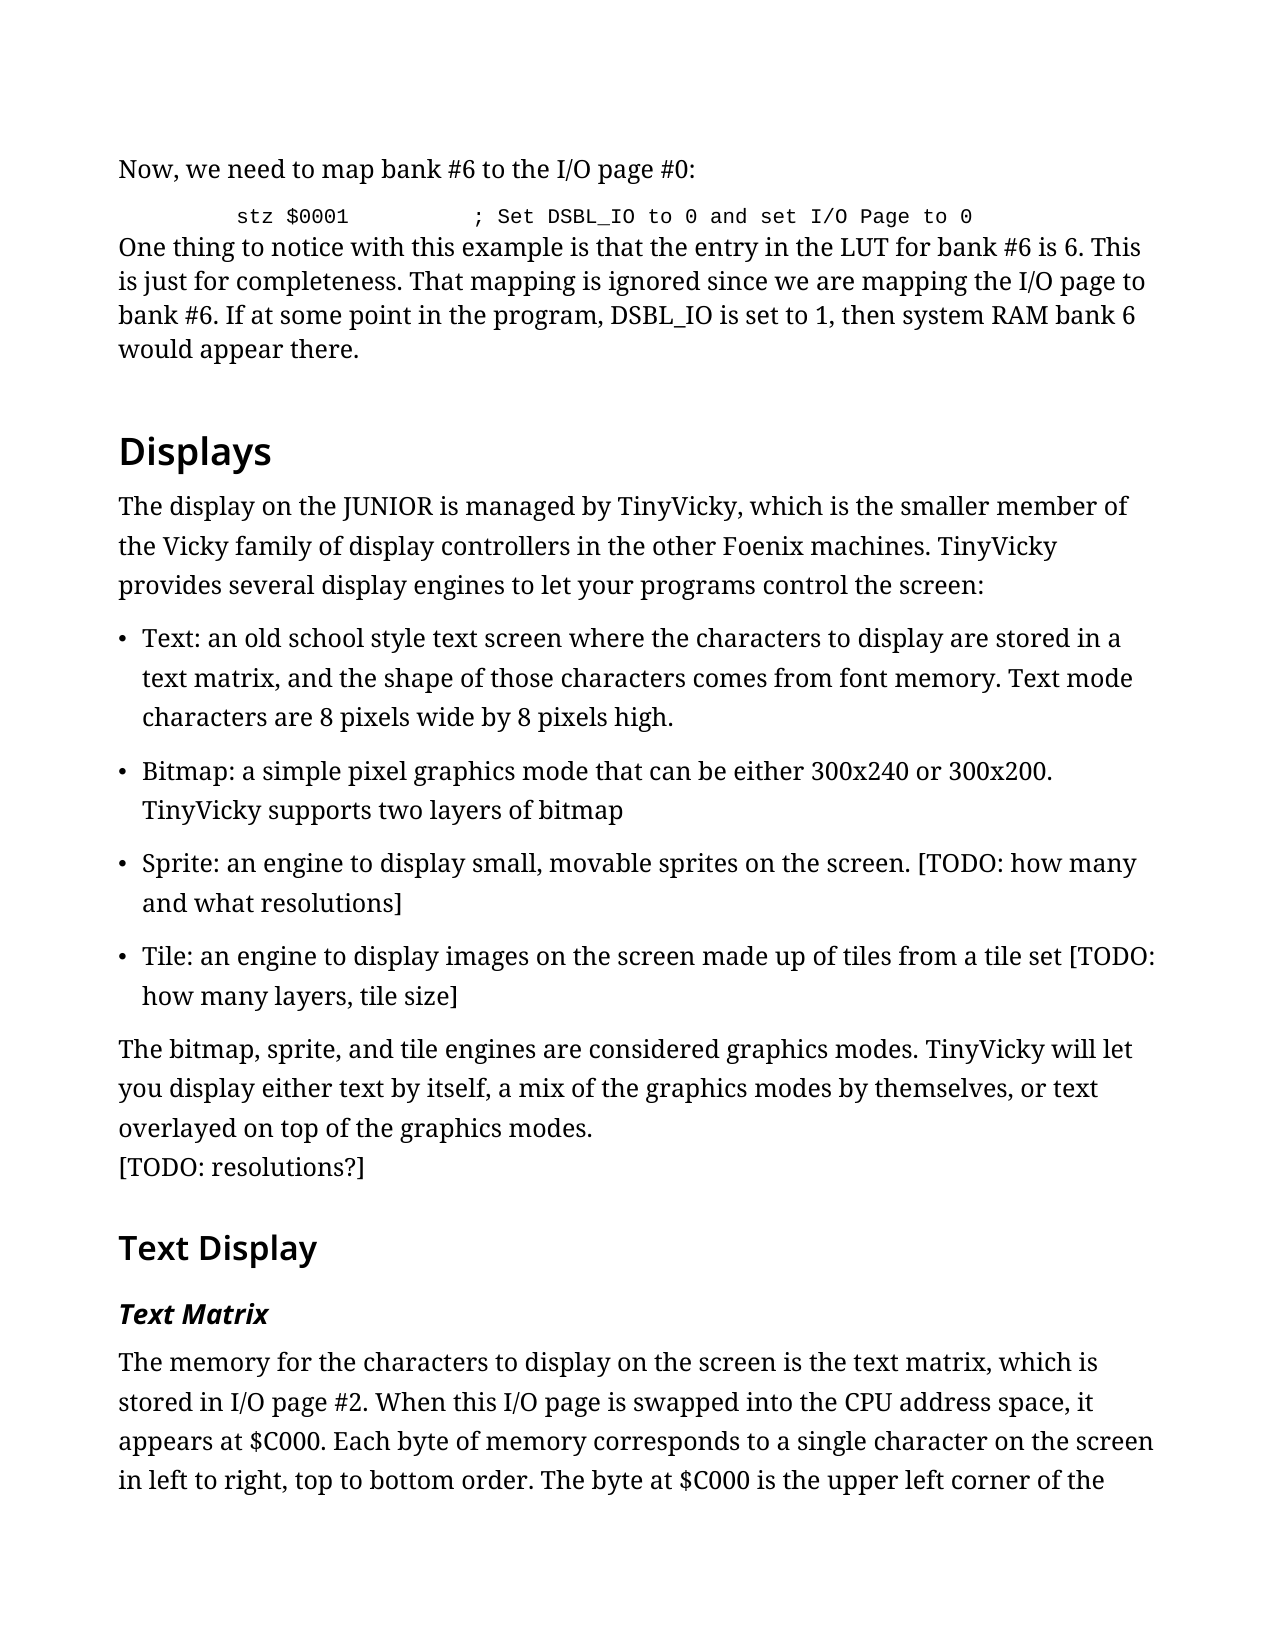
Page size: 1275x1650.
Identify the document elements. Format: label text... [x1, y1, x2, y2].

text stz $0001 ; Set DSBL_IO to 0 and set I/O Page to 0 [118, 206, 1157, 229]
text One thing to notice with this example is that the entry in the LUT for bank #6 is 6. This is just for completeness. That mapping is ignored since we are mapping the I/O page to bank #6. If at some point in the program, DSBL_IO is set to 1, then system RAM bank 6 would appear there. [118, 229, 1157, 366]
subtitle Text Matrix [118, 1295, 1157, 1332]
text The bitmap, sprite, and tile engines are considered graphics modes. TinyVicky will let you display either text by itself, a mix of the graphics modes by themselves, or text overlayed on top of the graphics modes. [TODO: resolutions?] [118, 1032, 1157, 1183]
text The memory for the characters to display on the screen is the text matrix, which is stored in I/O page #2. When this I/O page is swapped into the CPU address space, it appears at $C000. Each byte of memory corresponds to a single character on the screen in left to right, top to bottom order. The byte at $C000 is the upper left corner of the [118, 1345, 1157, 1497]
list Sprite: an engine to display small, movable sprites on the screen. [TODO: how many and what resolutions] [118, 846, 1157, 919]
list Text: an old school style text screen where the characters to display are stored in a text matrix, and the shape of those characters comes from font memory. Text mode characters are 8 pixels wide by 8 pixels high. [118, 621, 1157, 733]
list Bitmap: a simple pixel graphics mode that can be either 300x240 or 300x200. TinyVicky supports two layers of bitmap [118, 753, 1157, 826]
subtitle Text Display [118, 1224, 1157, 1270]
text Now, we need to map bank #6 to the I/O page #0: [118, 152, 1157, 186]
list Tile: an engine to display images on the screen made up of tiles from a tile set [TODO: how many layers, tile size] [118, 939, 1157, 1012]
subtitle Displays [118, 425, 1157, 477]
text The display on the JUNIOR is managed by TinyVicky, which is the smaller member of the Vicky family of display controllers in the other Foenix machines. TinyVicky provides several display engines to let your programs control the screen: [118, 489, 1157, 601]
